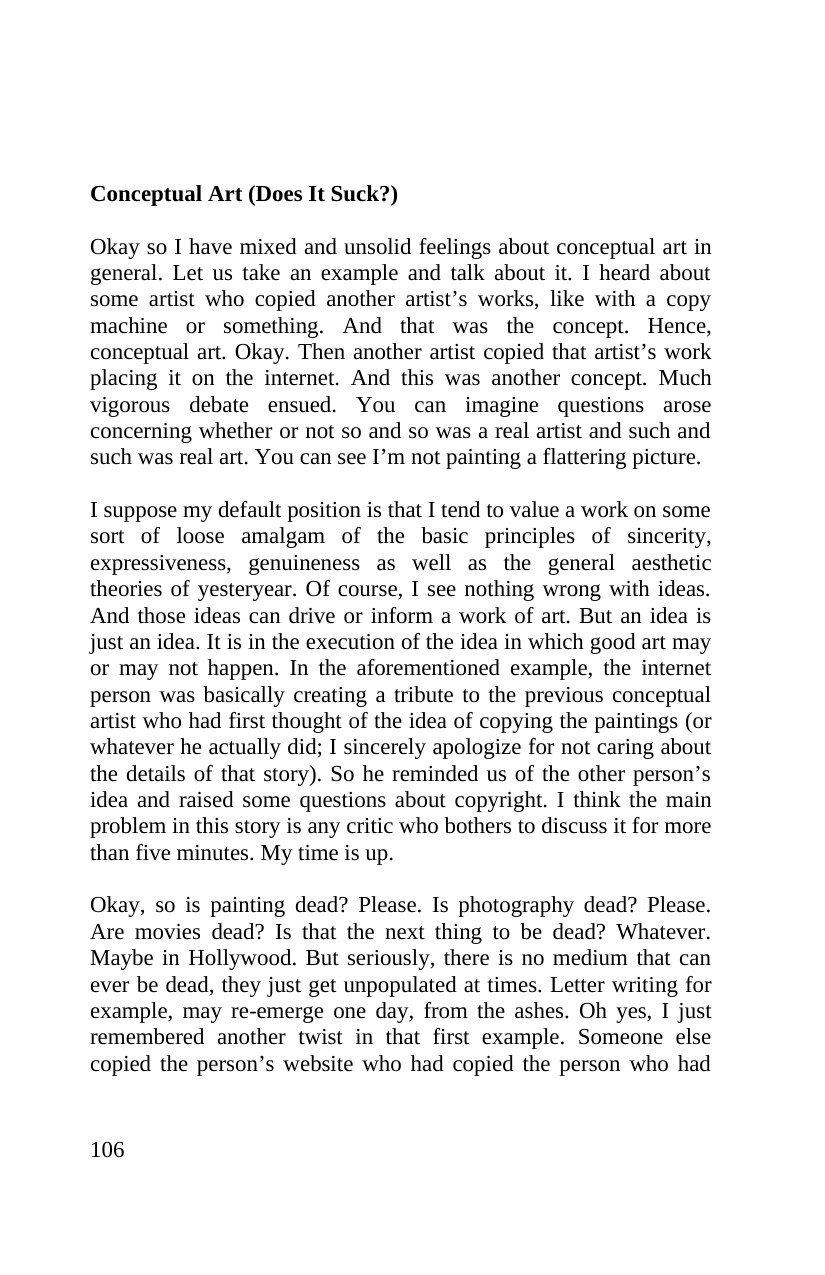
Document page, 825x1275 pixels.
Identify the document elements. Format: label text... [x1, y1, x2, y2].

text Okay so I have mixed and unsolid feelings about conceptual art in general. Let us take an example and talk about it. I heard about some artist who copied another artist’s works, like with a copy machine or something. And that was the concept. Hence, conceptual art. Okay. Then another artist copied that artist’s work placing it on the internet. And this was another concept. Much vigorous debate ensued. You can imagine questions arose concerning whether or not so and so was a real artist and such and such was real art. You can see I’m not painting a flattering picture. [90, 233, 712, 470]
text Conceptual Art (Does It Suck?) [90, 180, 712, 206]
text Okay, so is painting dead? Please. Is photography dead? Please. Are movies dead? Is that the next thing to be dead? Whatever. Maybe in Hollywood. But seriously, there is no medium that can ever be dead, they just get unpopulated at times. Letter writing for example, may re-emerge one day, from the ashes. Oh yes, I just remembered another twist in that first example. Someone else copied the person’s website who had copied the person who had [90, 892, 712, 1076]
text I suppose my default position is that I tend to value a work on some sort of loose amalgam of the basic principles of sincerity, expressiveness, genuineness as well as the general aesthetic theories of yesteryear. Of course, I see nothing wrong with ideas. And those ideas can drive or inform a work of art. But an idea is just an idea. It is in the execution of the idea in which good art may or may not happen. In the aforementioned example, the internet person was basically creating a tribute to the previous conceptual artist who had first thought of the idea of copying the paintings (or whatever he actually did; I sincerely apologize for not caring about the details of that story). So he reminded us of the other person’s idea and raised some questions about copyright. I think the main problem in this story is any critic who bothers to discuss it for more than five minutes. My time is up. [90, 496, 712, 865]
